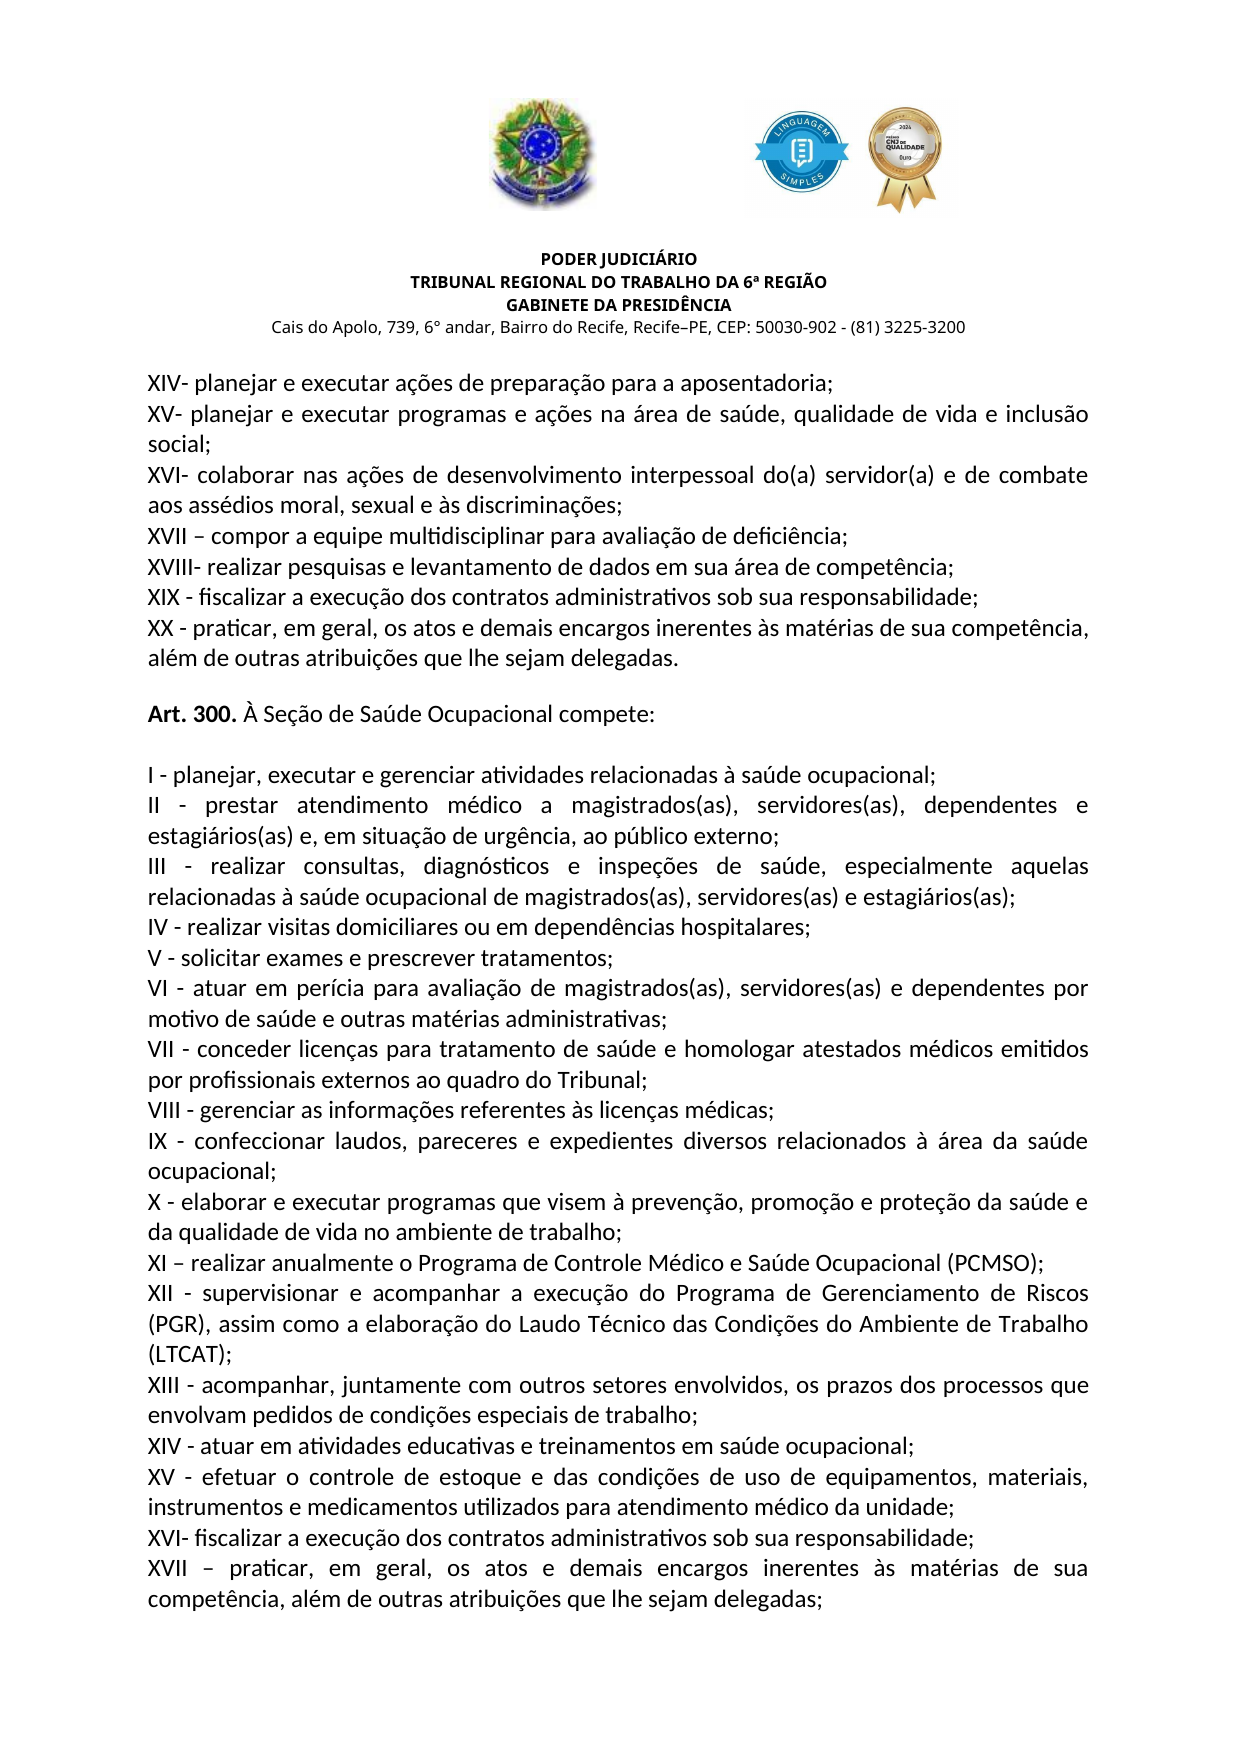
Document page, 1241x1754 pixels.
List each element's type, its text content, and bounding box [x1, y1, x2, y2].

text IX - confeccionar laudos, pareceres e expedientes diversos relacionados à área da saúde ocupacional; [148, 1125, 1090, 1186]
text XVI- fiscalizar a execução dos contratos administrativos sob sua responsabilidade; [148, 1522, 1090, 1552]
text VIII - gerenciar as informações referentes às licenças médicas; [148, 1094, 1090, 1125]
text XVIII- realizar pesquisas e levantamento de dados em sua área de competência; [147, 551, 1090, 581]
text XIII - acompanhar, juntamente com outros setores envolvidos, os prazos dos processos que envolvam pedidos de condições especiais de trabalho; [148, 1369, 1090, 1430]
text XIV- planejar e executar ações de preparação para a aposentadoria; [147, 367, 1090, 398]
text III - realizar consultas, diagnósticos e inspeções de saúde, especialmente aquelas relacionadas à saúde ocupacional de magistrados(as), servidores(as) e estagiários(as); [147, 850, 1090, 911]
text Art. 300. À Seção de Saúde Ocupacional compete: [148, 698, 1090, 728]
text VI - atuar em perícia para avaliação de magistrados(as), servidores(as) e dependentes por motivo de saúde e outras matérias administrativas; [147, 972, 1090, 1033]
text II - prestar atendimento médico a magistrados(as), servidores(as), dependentes e estagiários(as) e, em situação de urgência, ao público externo; [147, 789, 1090, 850]
text X - elaborar e executar programas que visem à prevenção, promoção e proteção da saúde e da qualidade de vida no ambiente de trabalho; [148, 1186, 1090, 1247]
text XVI- colaborar nas ações de desenvolvimento interpessoal do(a) servidor(a) e de combate aos assédios moral, sexual e às discriminações; [147, 459, 1090, 520]
text XV - efetuar o controle de estoque e das condições de uso de equipamentos, materiais, instrumentos e medicamentos utilizados para atendimento médico da unidade; [148, 1461, 1090, 1522]
text XVII – compor a equipe multidisciplinar para avaliação de deficiência; [147, 520, 1090, 551]
text XV- planejar e executar programas e ações na área de saúde, qualidade de vida e inclusão social; [147, 398, 1090, 459]
text XII - supervisionar e acompanhar a execução do Programa de Gerenciamento de Riscos (PGR), assim como a elaboração do Laudo Técnico das Condições do Ambiente de Trabalho (LTCAT); [148, 1278, 1090, 1369]
text XIV - atuar em atividades educativas e treinamentos em saúde ocupacional; [148, 1430, 1090, 1461]
text XVII – praticar, em geral, os atos e demais encargos inerentes às matérias de sua competência, além de outras atribuições que lhe sejam delegadas; [148, 1552, 1090, 1613]
text I - planejar, executar e gerenciar atividades relacionadas à saúde ocupacional; [147, 759, 1090, 789]
text VII - conceder licenças para tratamento de saúde e homologar atestados médicos emitidos por profissionais externos ao quadro do Tribunal; [147, 1033, 1090, 1094]
text V - solicitar exames e prescrever tratamentos; [147, 942, 1090, 972]
text IV - realizar visitas domiciliares ou em dependências hospitalares; [147, 911, 1090, 942]
text XIX - fiscalizar a execução dos contratos administrativos sob sua responsabilidade; [147, 581, 1090, 612]
text XX - praticar, em geral, os atos e demais encargos inerentes às matérias de sua competência, além de outras atribuições que lhe sejam delegadas. [147, 612, 1090, 673]
text XI – realizar anualmente o Programa de Controle Médico e Saúde Ocupacional (PCMSO); [148, 1247, 1090, 1278]
